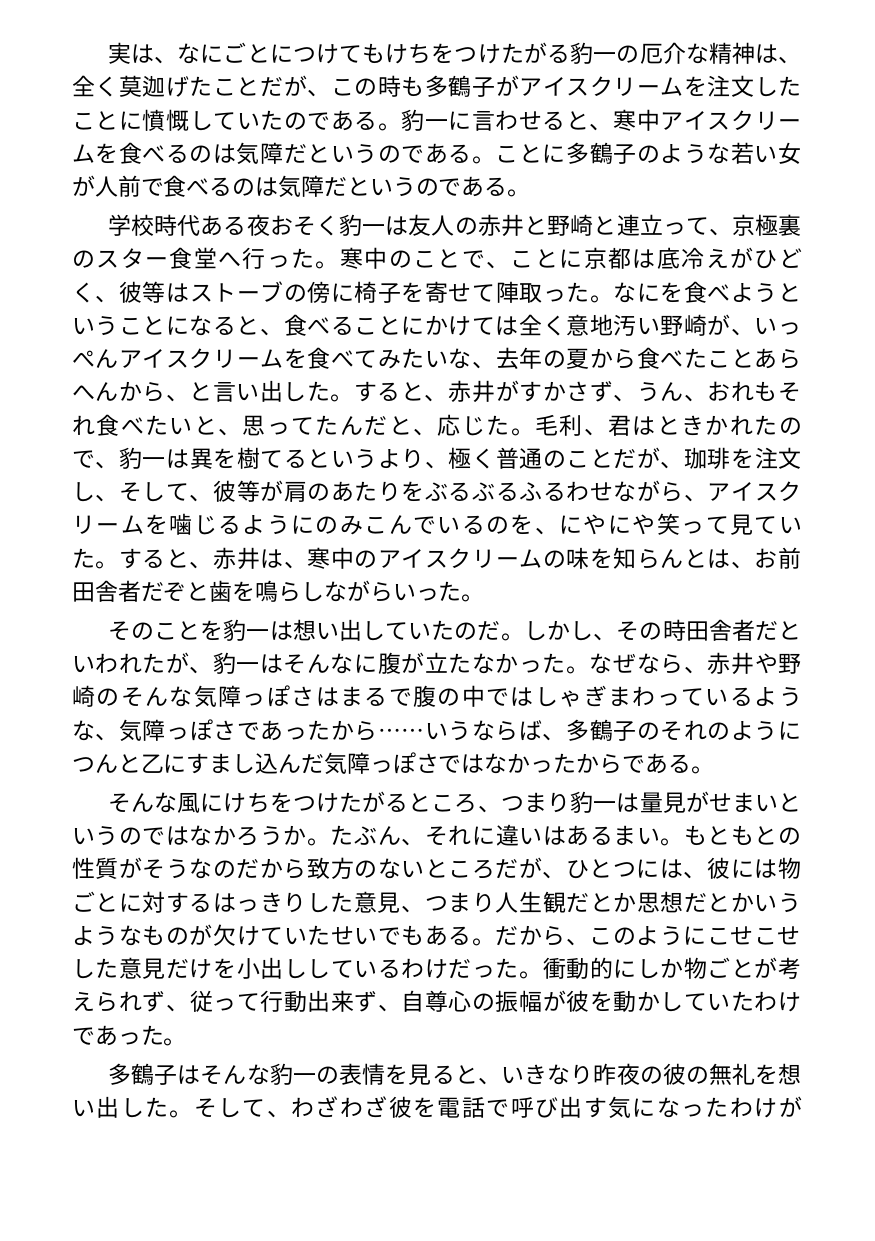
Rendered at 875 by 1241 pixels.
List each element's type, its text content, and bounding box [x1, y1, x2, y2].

text 多鶴子はそんな豹一の表情を見ると、いきなり昨夜の彼の無礼を想い出した。そして、わざわざ彼を電話で呼び出す気になったわけが [72, 1057, 802, 1123]
text そんな風にけちをつけたがるところ、つまり豹一は量見がせまいというのではなかろうか。たぶん、それに違いはあるまい。もともとの性質がそうなのだから致方のないところだが、ひとつには、彼には物ごとに対するはっきりした意見、つまり人生観だとか思想だとかいうようなものが欠けていたせいでもある。だから、このようにこせこせした意見だけを小出ししているわけだった。衝動的にしか物ごとが考えられず、従って行動出来ず、自尊心の振幅が彼を動かしていたわけであった。 [72, 785, 802, 1051]
text そのことを豹一は想い出していたのだ。しかし、その時田舎者だといわれたが、豹一はそんなに腹が立たなかった。なぜなら、赤井や野崎のそんな気障っぽさはまるで腹の中ではしゃぎまわっているような、気障っぽさであったから……いうならば、多鶴子のそれのようにつんと乙にすまし込んだ気障っぽさではなかったからである。 [72, 613, 802, 779]
text 学校時代ある夜おそく豹一は友人の赤井と野崎と連立って、京極裏のスター食堂へ行った。寒中のことで、ことに京都は底冷えがひどく、彼等はストーブの傍に椅子を寄せて陣取った。なにを食べようということになると、食べることにかけては全く意地汚い野崎が、いっぺんアイスクリームを食べてみたいな、去年の夏から食べたことあらへんから、と言い出した。すると、赤井がすかさず、うん、おれもそれ食べたいと、思ってたんだと、応じた。毛利、君はときかれたので、豹一は異を樹てるというより、極く普通のことだが、珈琲を注文し、そして、彼等が肩のあたりをぶるぶるふるわせながら、アイスクリームを噛じるようにのみこんでいるのを、にやにや笑って見ていた。すると、赤井は、寒中のアイスクリームの味を知らんとは、お前田舎者だぞと歯を鳴らしながらいった。 [72, 208, 802, 607]
text 実は、なにごとにつけてもけちをつけたがる豹一の厄介な精神は、全く莫迦げたことだが、この時も多鶴子がアイスクリームを注文したことに憤慨していたのである。豹一に言わせると、寒中アイスクリームを食べるのは気障だというのである。ことに多鶴子のような若い女が人前で食べるのは気障だというのである。 [72, 36, 802, 202]
